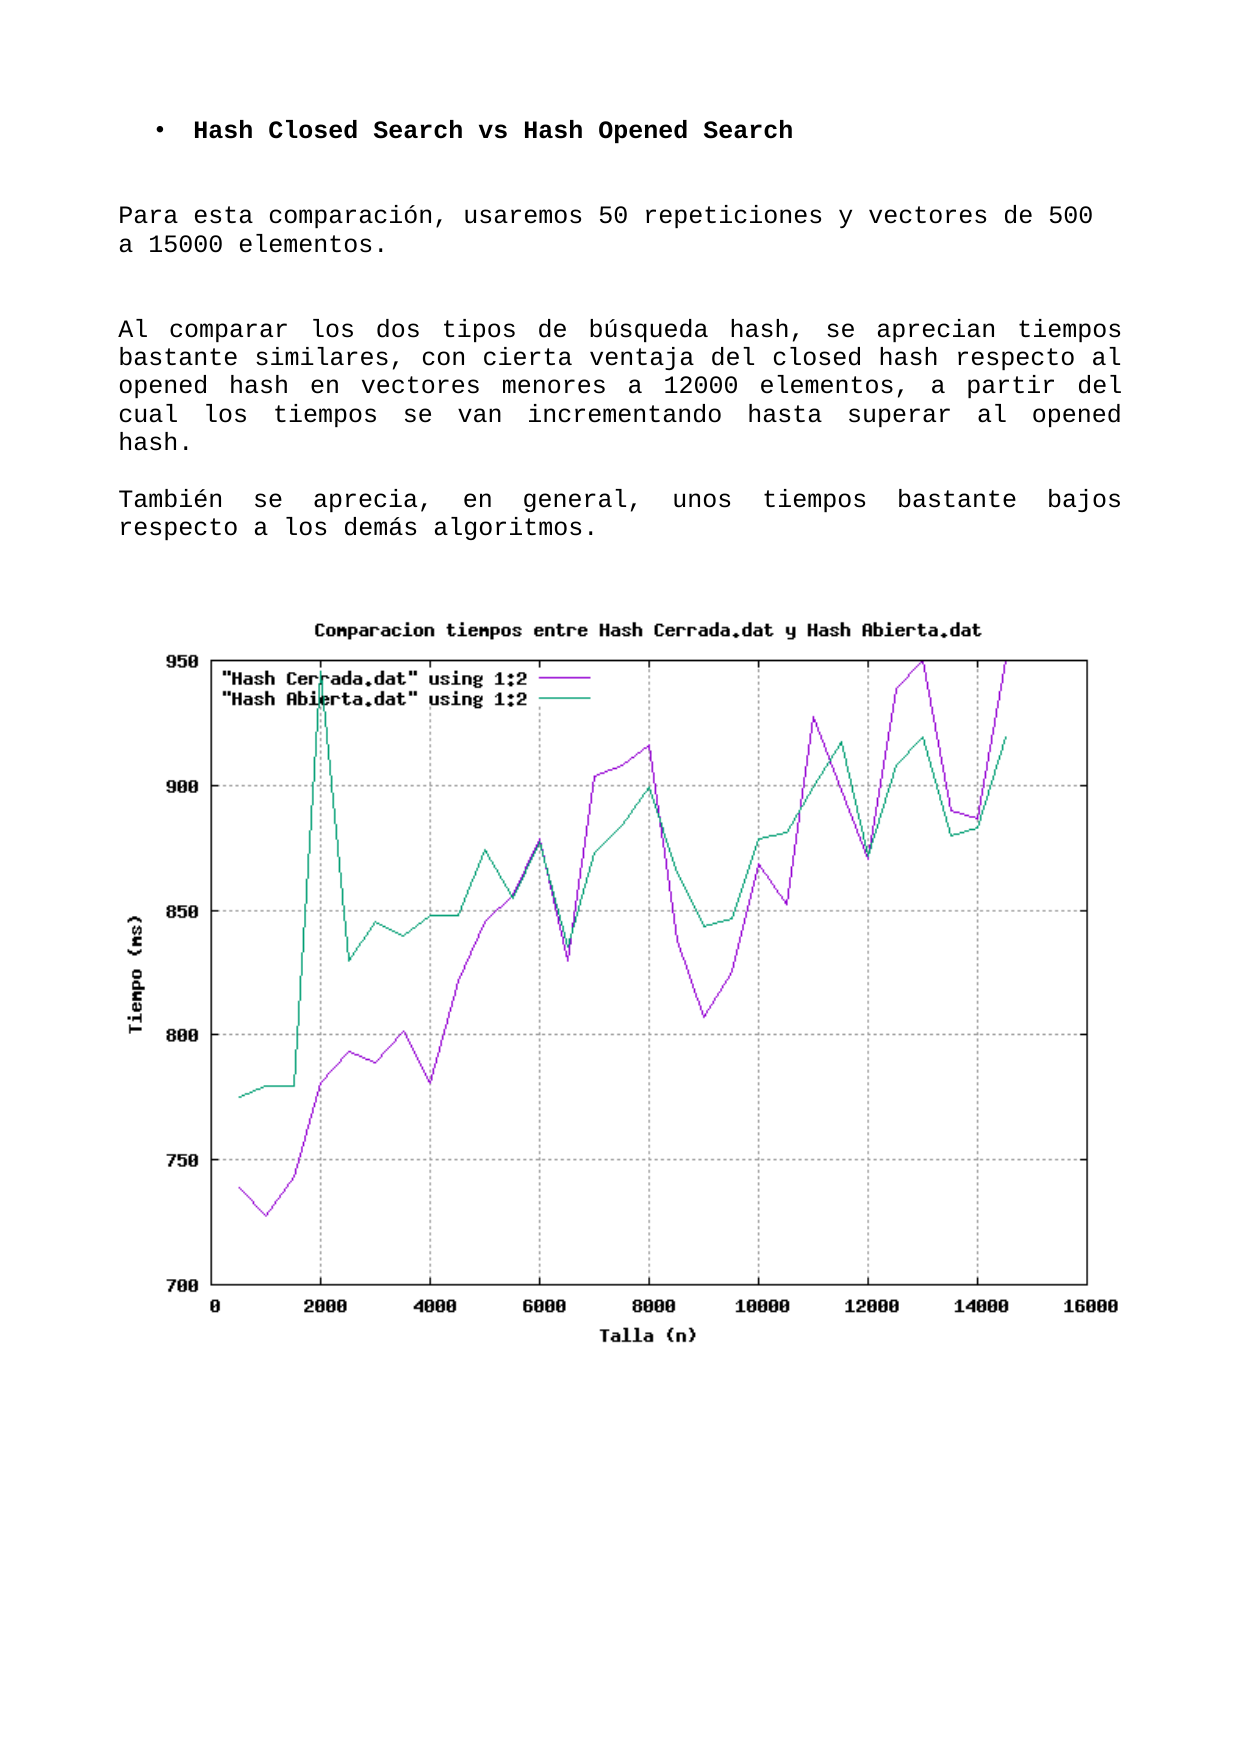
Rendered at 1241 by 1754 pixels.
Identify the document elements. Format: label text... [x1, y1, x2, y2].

text Para esta comparación, usaremos 50 repeticiones y vectores de 500 a 15000 elementos. [118, 203, 1123, 260]
list Hash Closed Search vs Hash Opened Search [156, 118, 1123, 146]
text Al comparar los dos tipos de búsqueda hash, se aprecian tiempos bastante similares, con cierta ventaja del closed hash respecto al opened hash en vectores menores a 12000 elementos, a partir del cual los tiempos se van incrementando hasta superar al opened hash. [118, 316, 1123, 458]
picture [120, 599, 1121, 1350]
text También se aprecia, en general, unos tiempos bastante bajos respecto a los demás algoritmos. [118, 486, 1123, 543]
